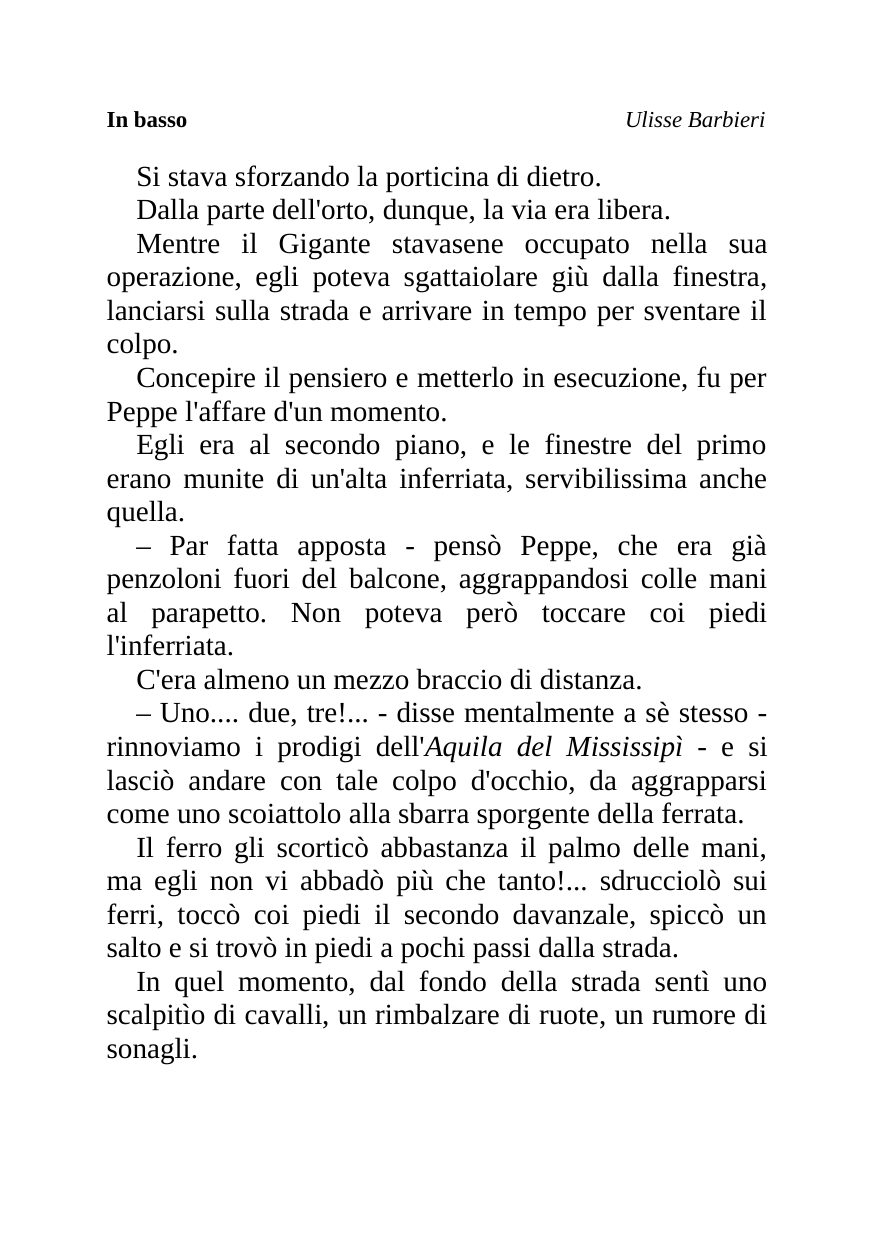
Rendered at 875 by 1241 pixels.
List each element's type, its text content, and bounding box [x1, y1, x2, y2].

text Si stava sforzando la porticina di dietro. [106, 159, 768, 192]
text Il ferro gli scorticò abbastanza il palmo delle mani, ma egli non vi abbadò più che tanto!... sdrucciolò sui ferri, toccò coi piedi il secondo davanzale, spiccò un salto e si trovò in piedi a pochi passi dalla strada. [106, 830, 768, 964]
text – Uno.... due, tre!... - disse mentalmente a sè stesso - rinnoviamo i prodigi dell'Aquila del Mississipì - e si lasciò andare con tale colpo d'occhio, da aggrapparsi come uno scoiattolo alla sbarra sporgente della ferrata. [106, 696, 768, 830]
text C'era almeno un mezzo braccio di distanza. [106, 662, 768, 696]
text Concepire il pensiero e metterlo in esecuzione, fu per Peppe l'affare d'un momento. [106, 360, 768, 427]
text – Par fatta apposta - pensò Peppe, che era già penzoloni fuori del balcone, aggrappandosi colle mani al parapetto. Non poteva però toccare coi piedi l'inferriata. [106, 528, 768, 662]
text Egli era al secondo piano, e le finestre del primo erano munite di un'alta inferriata, servibilissima anche quella. [106, 427, 768, 528]
text Mentre il Gigante stavasene occupato nella sua operazione, egli poteva sgattaiolare giù dalla finestra, lanciarsi sulla strada e arrivare in tempo per sventare il colpo. [106, 226, 768, 360]
text Dalla parte dell'orto, dunque, la via era libera. [106, 192, 768, 226]
text In quel momento, dal fondo della strada sentì uno scalpitìo di cavalli, un rimbalzare di ruote, un rumore di sonagli. [106, 964, 768, 1064]
